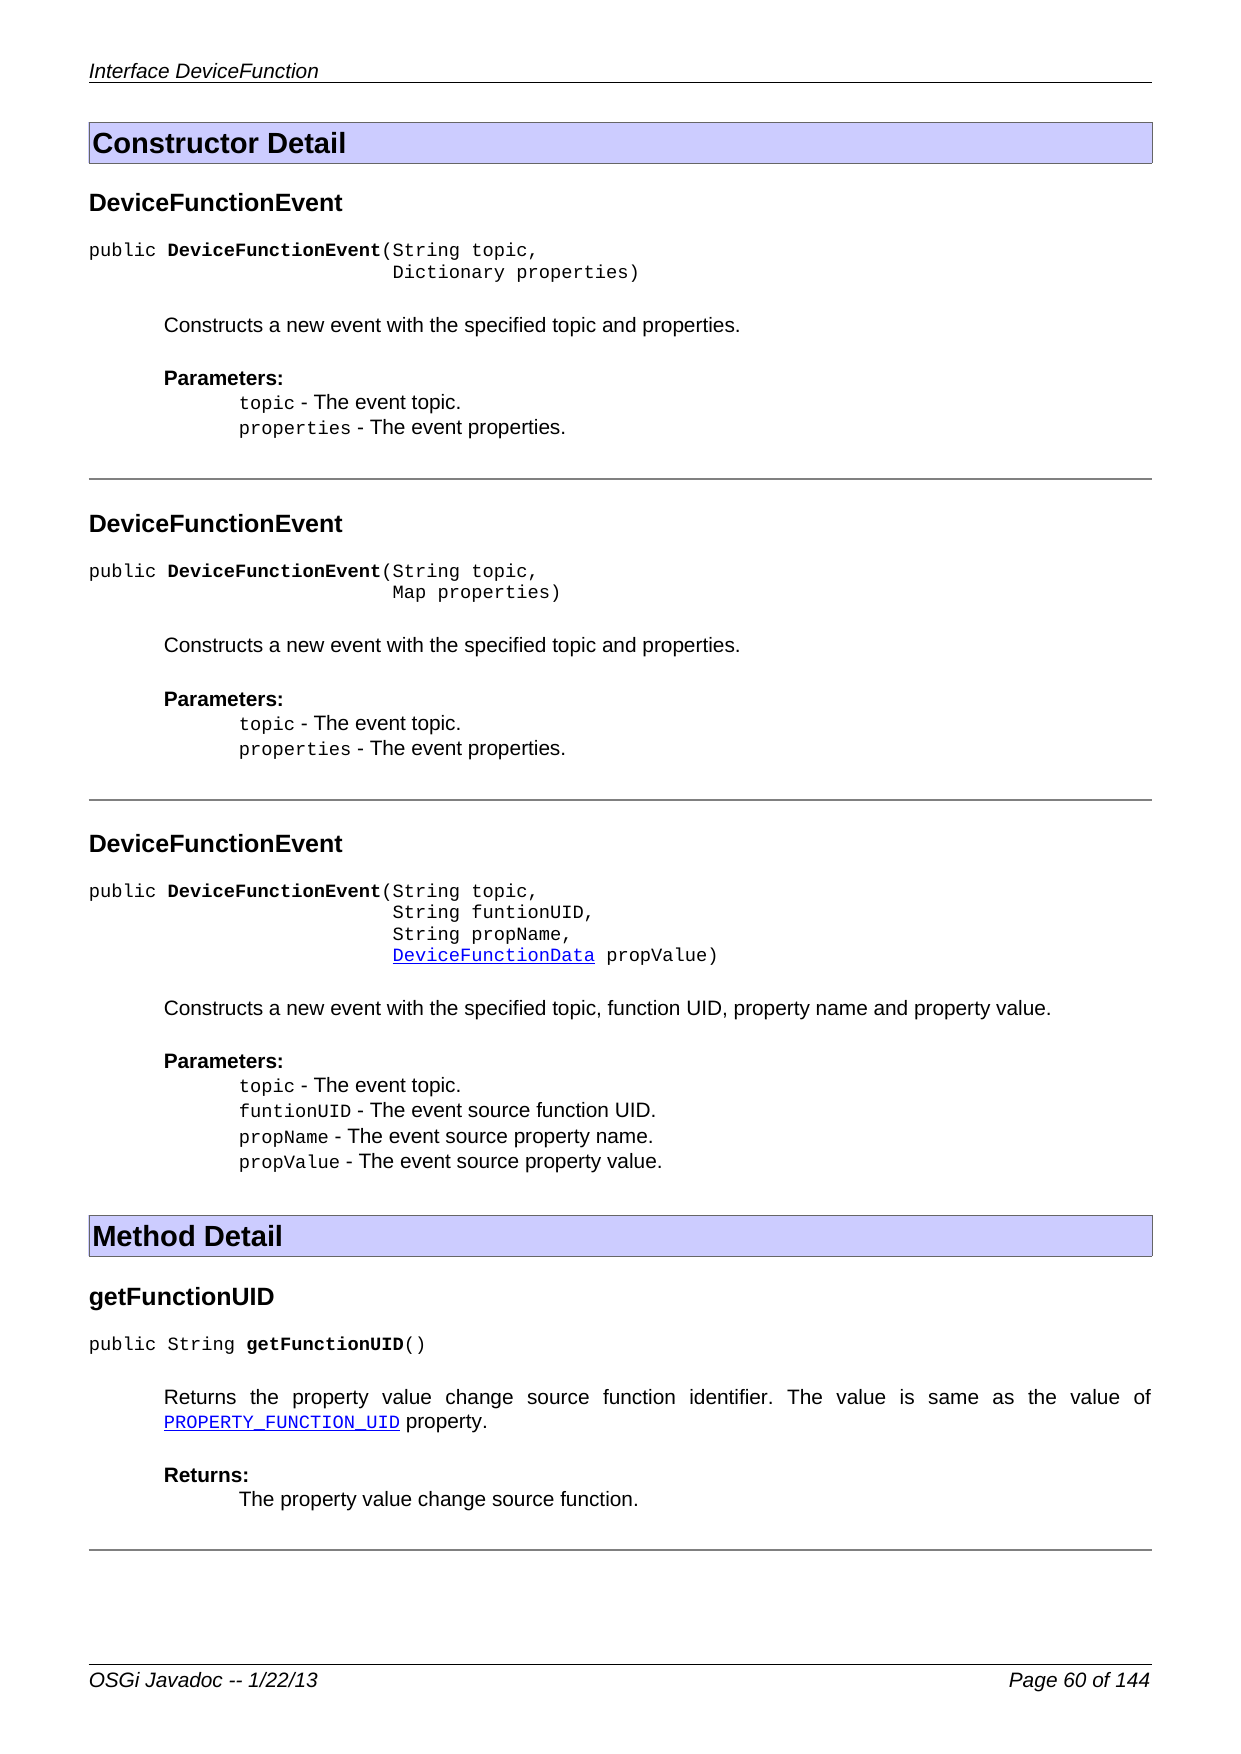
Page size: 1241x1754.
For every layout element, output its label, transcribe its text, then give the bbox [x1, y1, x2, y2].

text Constructs a new event with the specified topic, function UID, property name and property value. [163, 996, 1152, 1020]
text public DeviceFunctionEvent(String topic, String funtionUID, String propName, DeviceFunctionData propValue) [88, 882, 1152, 967]
text propValue - The event source property value. [238, 1149, 1152, 1174]
text Returns: [163, 1463, 1152, 1487]
text Parameters: [163, 686, 1152, 710]
text public DeviceFunctionEvent(String topic, Map properties) [88, 562, 1152, 604]
text Parameters: [163, 1049, 1152, 1073]
text public String getFunctionUID() [88, 1334, 1152, 1356]
text topic - The event topic. [238, 710, 1152, 736]
text properties - The event properties. [238, 415, 1152, 440]
subtitle getFunctionUID [88, 1281, 1152, 1310]
text properties - The event properties. [238, 736, 1152, 761]
subtitle DeviceFunctionEvent [88, 188, 1152, 217]
text The property value change source function. [238, 1487, 1152, 1511]
text public DeviceFunctionEvent(String topic, Dictionary properties) [88, 241, 1152, 284]
subtitle DeviceFunctionEvent [88, 509, 1152, 537]
text Parameters: [163, 366, 1152, 390]
text Constructs a new event with the specified topic and properties. [163, 313, 1152, 337]
text propName - The event source property name. [238, 1123, 1152, 1149]
subtitle Method Detail [90, 1216, 1152, 1256]
subtitle DeviceFunctionEvent [88, 829, 1152, 858]
text Constructs a new event with the specified topic and properties. [163, 633, 1152, 657]
text Returns the property value change source function identifier. The value is same as the value of PROPERTY_FUNCTION_UID property. [163, 1385, 1152, 1434]
text funtionUID - The event source function UID. [238, 1098, 1152, 1123]
text topic - The event topic. [238, 1073, 1152, 1098]
text topic - The event topic. [238, 390, 1152, 415]
subtitle Constructor Detail [90, 123, 1152, 163]
